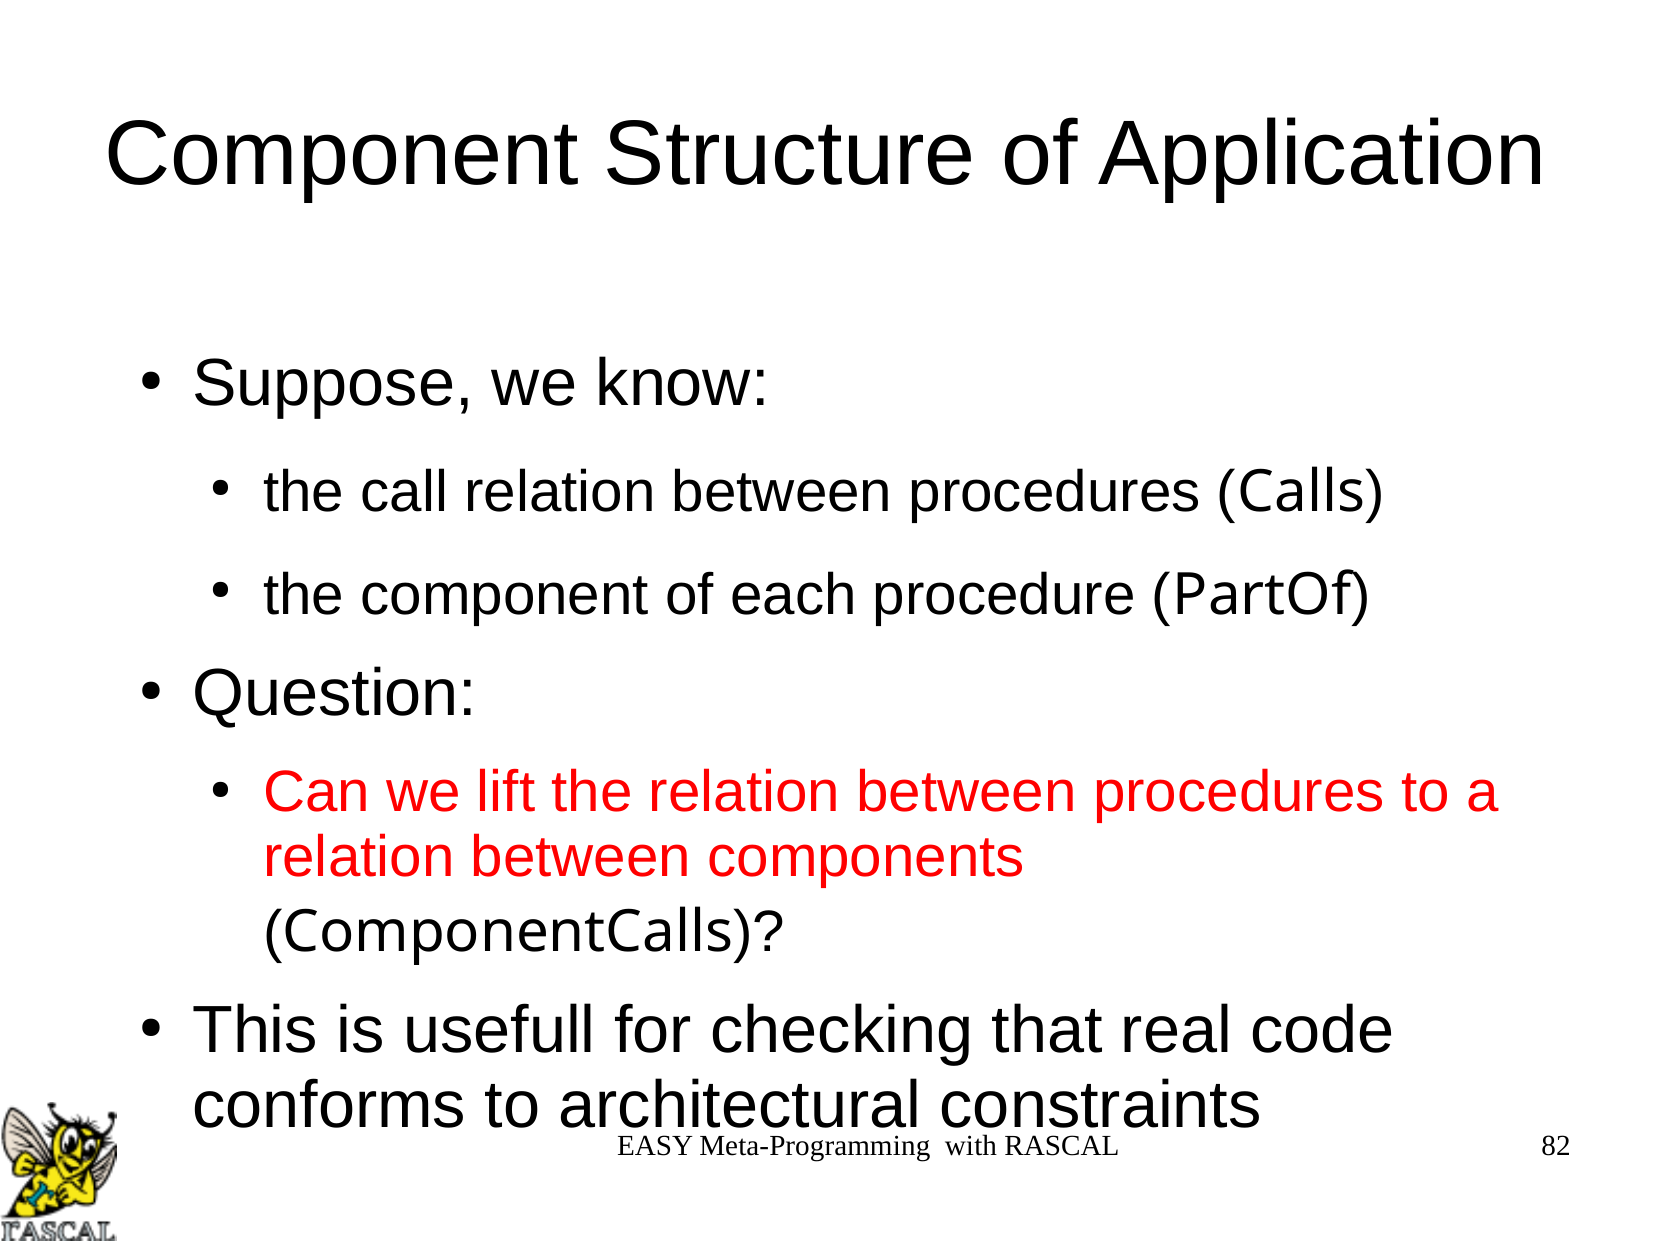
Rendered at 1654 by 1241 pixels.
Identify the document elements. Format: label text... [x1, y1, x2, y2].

title Component Structure of Application [82, 49, 1571, 257]
picture [0, 1102, 117, 1241]
list Suppose, we know: the call relation between procedures (Calls) the component of each procedure (PartOf) Question: Can we lift the relation between procedures to a relation between components (ComponentCalls)? This is usefull for checking that real code conforms to architectural constraints [121, 344, 1534, 1127]
